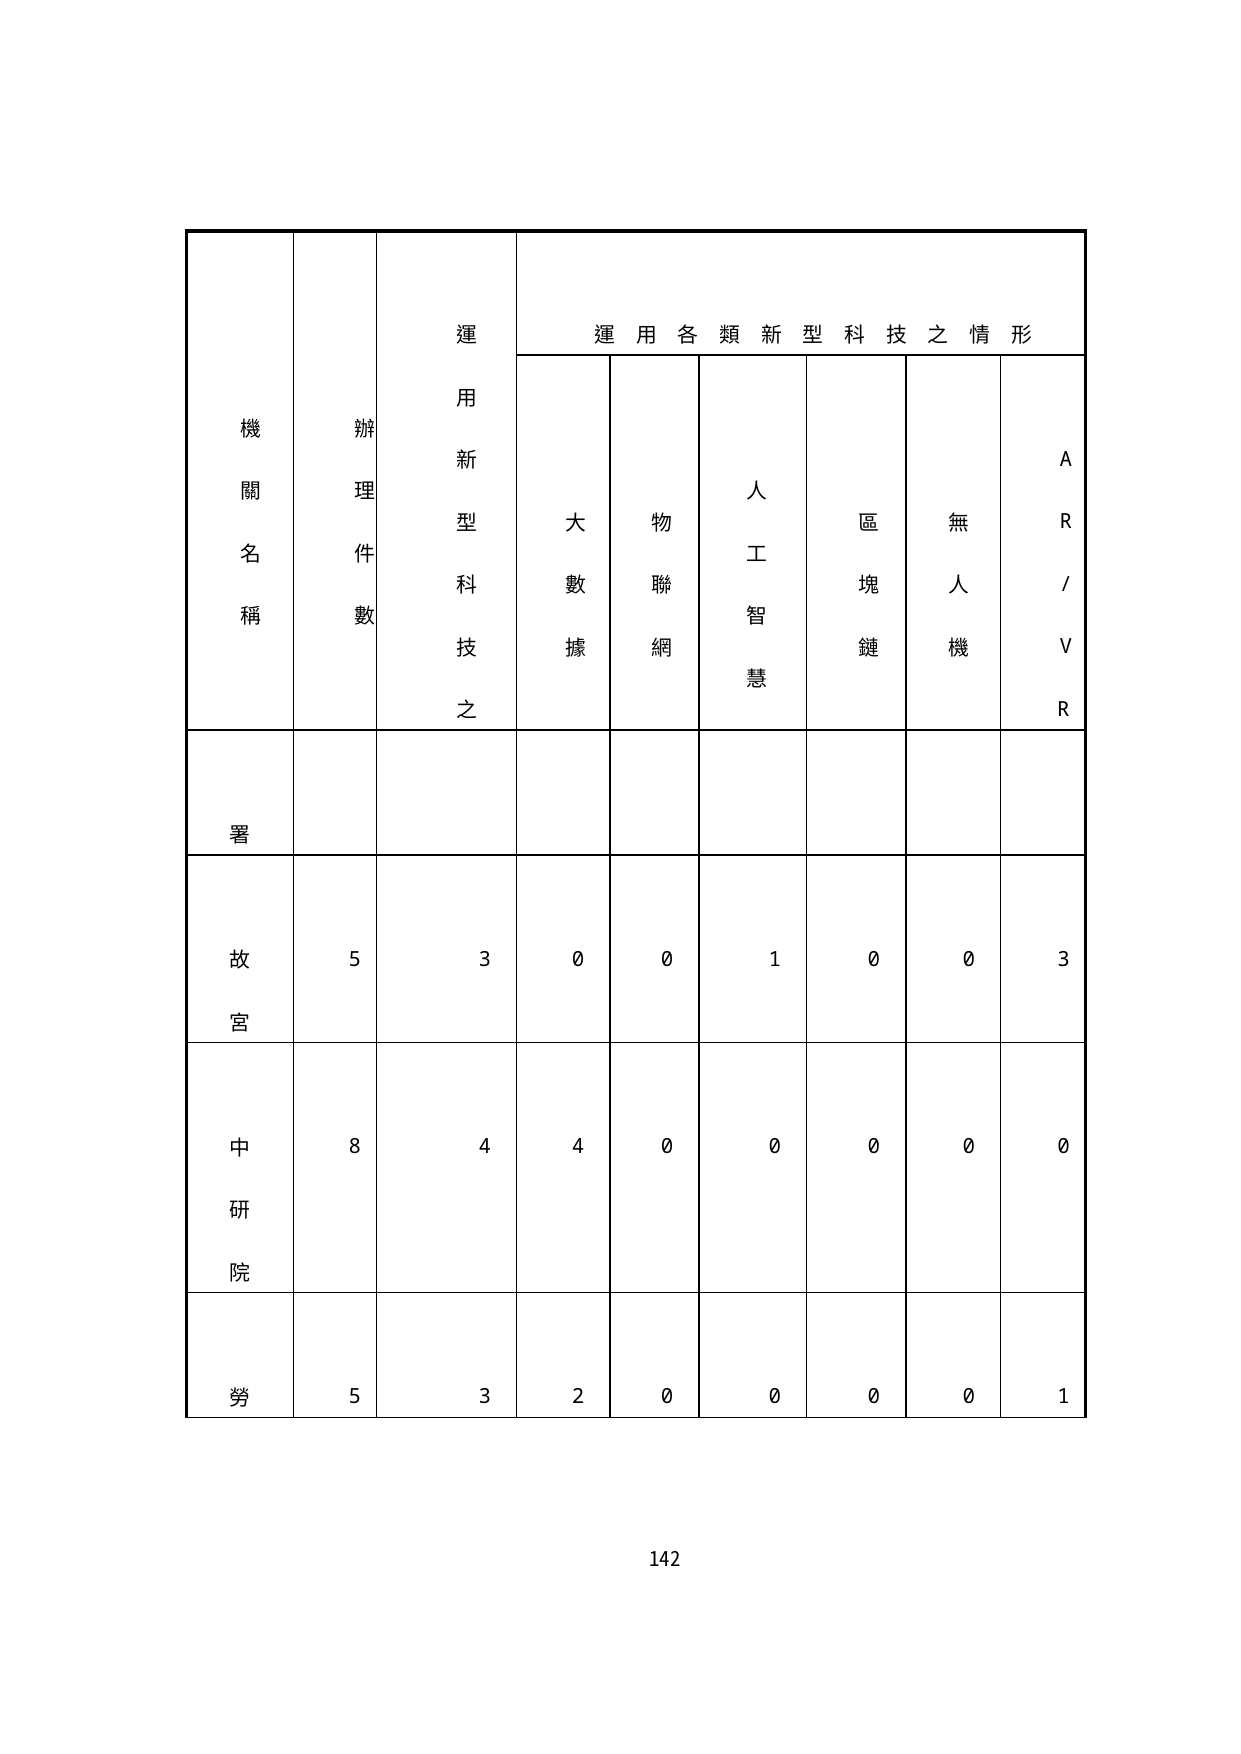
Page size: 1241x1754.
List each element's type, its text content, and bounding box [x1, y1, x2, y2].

table_cell 0 [907, 1043, 1000, 1292]
table_cell 2 [517, 1293, 609, 1417]
table_cell 0 [807, 1293, 905, 1417]
table_cell 大數據 [517, 356, 609, 729]
table_cell 0 [700, 1293, 806, 1417]
table_header 運用新型科技之件數 [377, 233, 516, 729]
table_cell 0 [807, 856, 905, 1042]
table_header 運用各類新型科技之情形 [517, 233, 1084, 354]
table_cell 0 [1001, 1043, 1084, 1292]
table_cell 3 [377, 856, 516, 1042]
table_cell 署 [188, 731, 293, 854]
table_cell 5 [294, 856, 376, 1042]
table_cell 3 [377, 1293, 516, 1417]
table_cell [1001, 731, 1084, 854]
table_cell 區塊鏈 [807, 356, 905, 729]
table_cell 0 [907, 1293, 1000, 1417]
table_cell [517, 731, 609, 854]
table_cell [907, 731, 1000, 854]
table_cell AR/VR [1001, 356, 1084, 729]
table_cell 人工智慧 [700, 356, 806, 729]
table_cell [294, 731, 376, 854]
table_cell 0 [517, 856, 609, 1042]
table_cell 3 [1001, 856, 1084, 1042]
table_header 辦理件數 [294, 233, 376, 729]
table_cell [377, 731, 516, 854]
table_cell 物聯網 [611, 356, 698, 729]
table_cell 0 [611, 1293, 698, 1417]
table_cell 中研院 [188, 1043, 293, 1292]
table_cell [700, 731, 806, 854]
table_cell 0 [611, 856, 698, 1042]
table_cell 0 [907, 856, 1000, 1042]
table_cell 0 [807, 1043, 905, 1292]
table_cell 勞 [188, 1293, 293, 1417]
table_cell 4 [517, 1043, 609, 1292]
table_header 機關名稱 [188, 233, 293, 729]
table_cell 8 [294, 1043, 376, 1292]
table_cell 1 [1001, 1293, 1084, 1417]
table_cell 0 [611, 1043, 698, 1292]
table_cell [807, 731, 905, 854]
table_cell [611, 731, 698, 854]
table_cell 5 [294, 1293, 376, 1417]
table_cell 無人機 [907, 356, 1000, 729]
table_cell 1 [700, 856, 806, 1042]
table_cell 4 [377, 1043, 516, 1292]
table_cell 故宮 [188, 856, 293, 1042]
table_cell 0 [700, 1043, 806, 1292]
